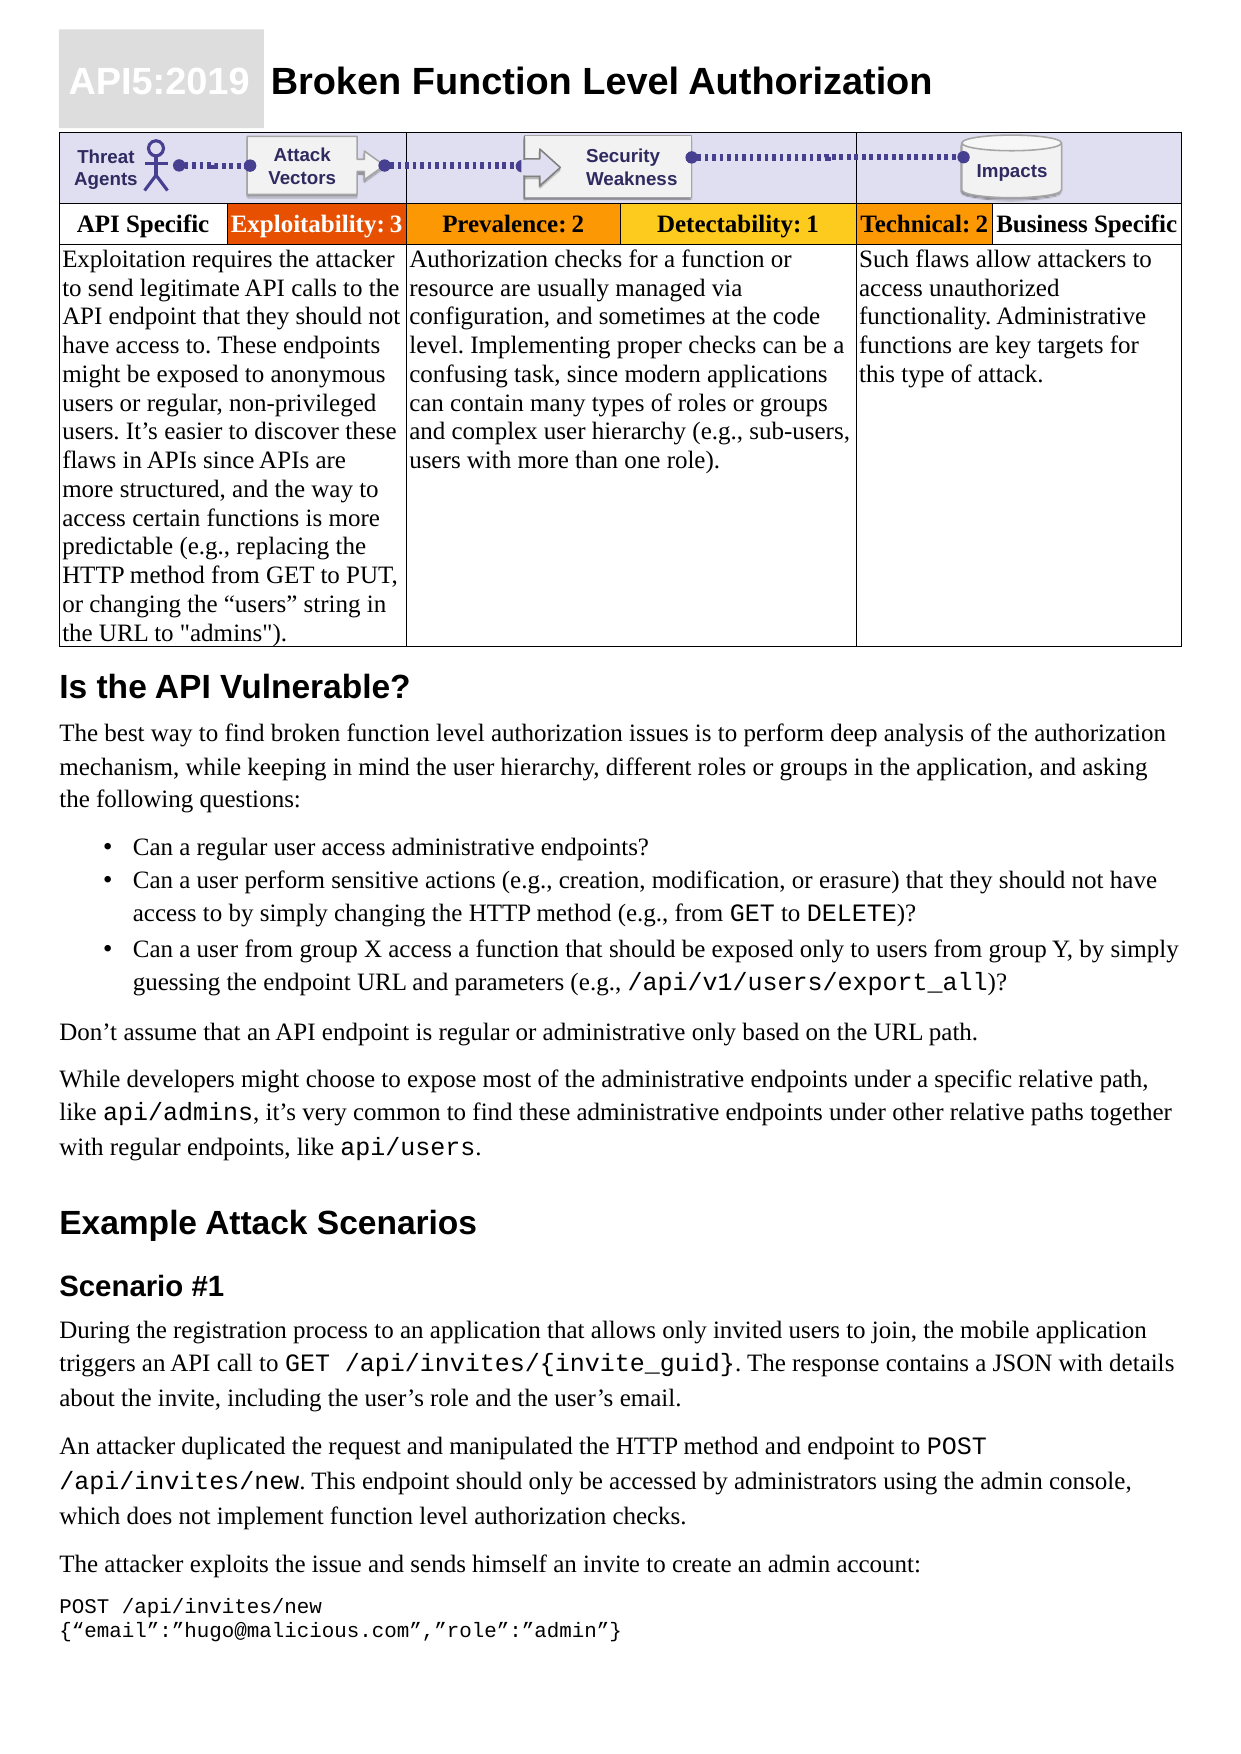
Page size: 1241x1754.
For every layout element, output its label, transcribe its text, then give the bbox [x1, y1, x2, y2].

table_header [60, 133, 227, 203]
text While developers might choose to expose most of the administrative endpoints under a specific relative path, like api/admins, it’s very common to find these administrative endpoints under other relative paths together with regular endpoints, like api/users. [59, 1064, 1181, 1163]
table_cell Prevalence: 2 [407, 204, 620, 244]
subtitle Is the API Vulnerable? [59, 667, 1181, 706]
text An attacker duplicated the request and manipulated the HTTP method and endpoint to POST /api/invites/new. This endpoint should only be accessed by administrators using the admin console, which does not implement function level authorization checks. [59, 1431, 1181, 1530]
text POST /api/invites/new [59, 1596, 1181, 1620]
text The attacker exploits the issue and sends himself an invite to create an admin account: [59, 1549, 1181, 1577]
subtitle Example Attack Scenarios [59, 1203, 1181, 1242]
text During the registration process to an application that allows only invited users to join, the mobile application triggers an API call to GET /api/invites/{invite_guid}. The response contains a JSON with details about the invite, including the user’s role and the user’s email. [59, 1315, 1181, 1412]
table_cell Exploitability: 3 [228, 204, 406, 244]
table_cell API Specific [60, 204, 227, 244]
subtitle Scenario #1 [59, 1269, 1181, 1303]
table_cell Technical: 2 [857, 204, 992, 244]
text Don’t assume that an API endpoint is regular or administrative only based on the URL path. [59, 1017, 1181, 1045]
table_cell Business Specific [993, 204, 1181, 244]
table_header [407, 133, 620, 203]
list Can a regular user access administrative endpoints? [103, 832, 1181, 861]
table_cell Detectability: 1 [621, 204, 856, 244]
table_header [227, 133, 406, 203]
table_header [992, 133, 1181, 203]
table_cell Exploitation requires the attacker to send legitimate API calls to the API endpoint that they should not have access to. These endpoints might be exposed to anonymous users or regular, non-privileged users. It’s easier to discover these flaws in APIs since APIs are more structured, and the way to access certain functions is more predictable (e.g., replacing the HTTP method from GET to PUT, or changing the “users” string in the URL to "admins"). [60, 245, 406, 646]
list Can a user perform sensitive actions (e.g., creation, modification, or erasure) that they should not have access to by simply changing the HTTP method (e.g., from GET to DELETE)? [103, 865, 1181, 929]
text {“email”:”hugo@malicious.com”,”role”:”admin”} [59, 1620, 1181, 1644]
text The best way to find broken function level authorization issues is to perform deep analysis of the authorization mechanism, while keeping in mind the user hierarchy, different roles or groups in the application, and asking the following questions: [59, 718, 1181, 813]
table_cell Authorization checks for a function or resource are usually managed via configuration, and sometimes at the code level. Implementing proper checks can be a confusing task, since modern applications can contain many types of roles or groups and complex user hierarchy (e.g., sub-users, users with more than one role). [407, 245, 856, 646]
list Can a user from group X access a function that should be exposed only to users from group Y, by simply guessing the endpoint URL and parameters (e.g., /api/v1/users/export_all)? [103, 934, 1181, 997]
table_cell Such flaws allow attackers to access unauthorized functionality. Administrative functions are key targets for this type of attack. [857, 245, 1181, 646]
table_header [620, 133, 856, 203]
table_header [857, 133, 992, 203]
